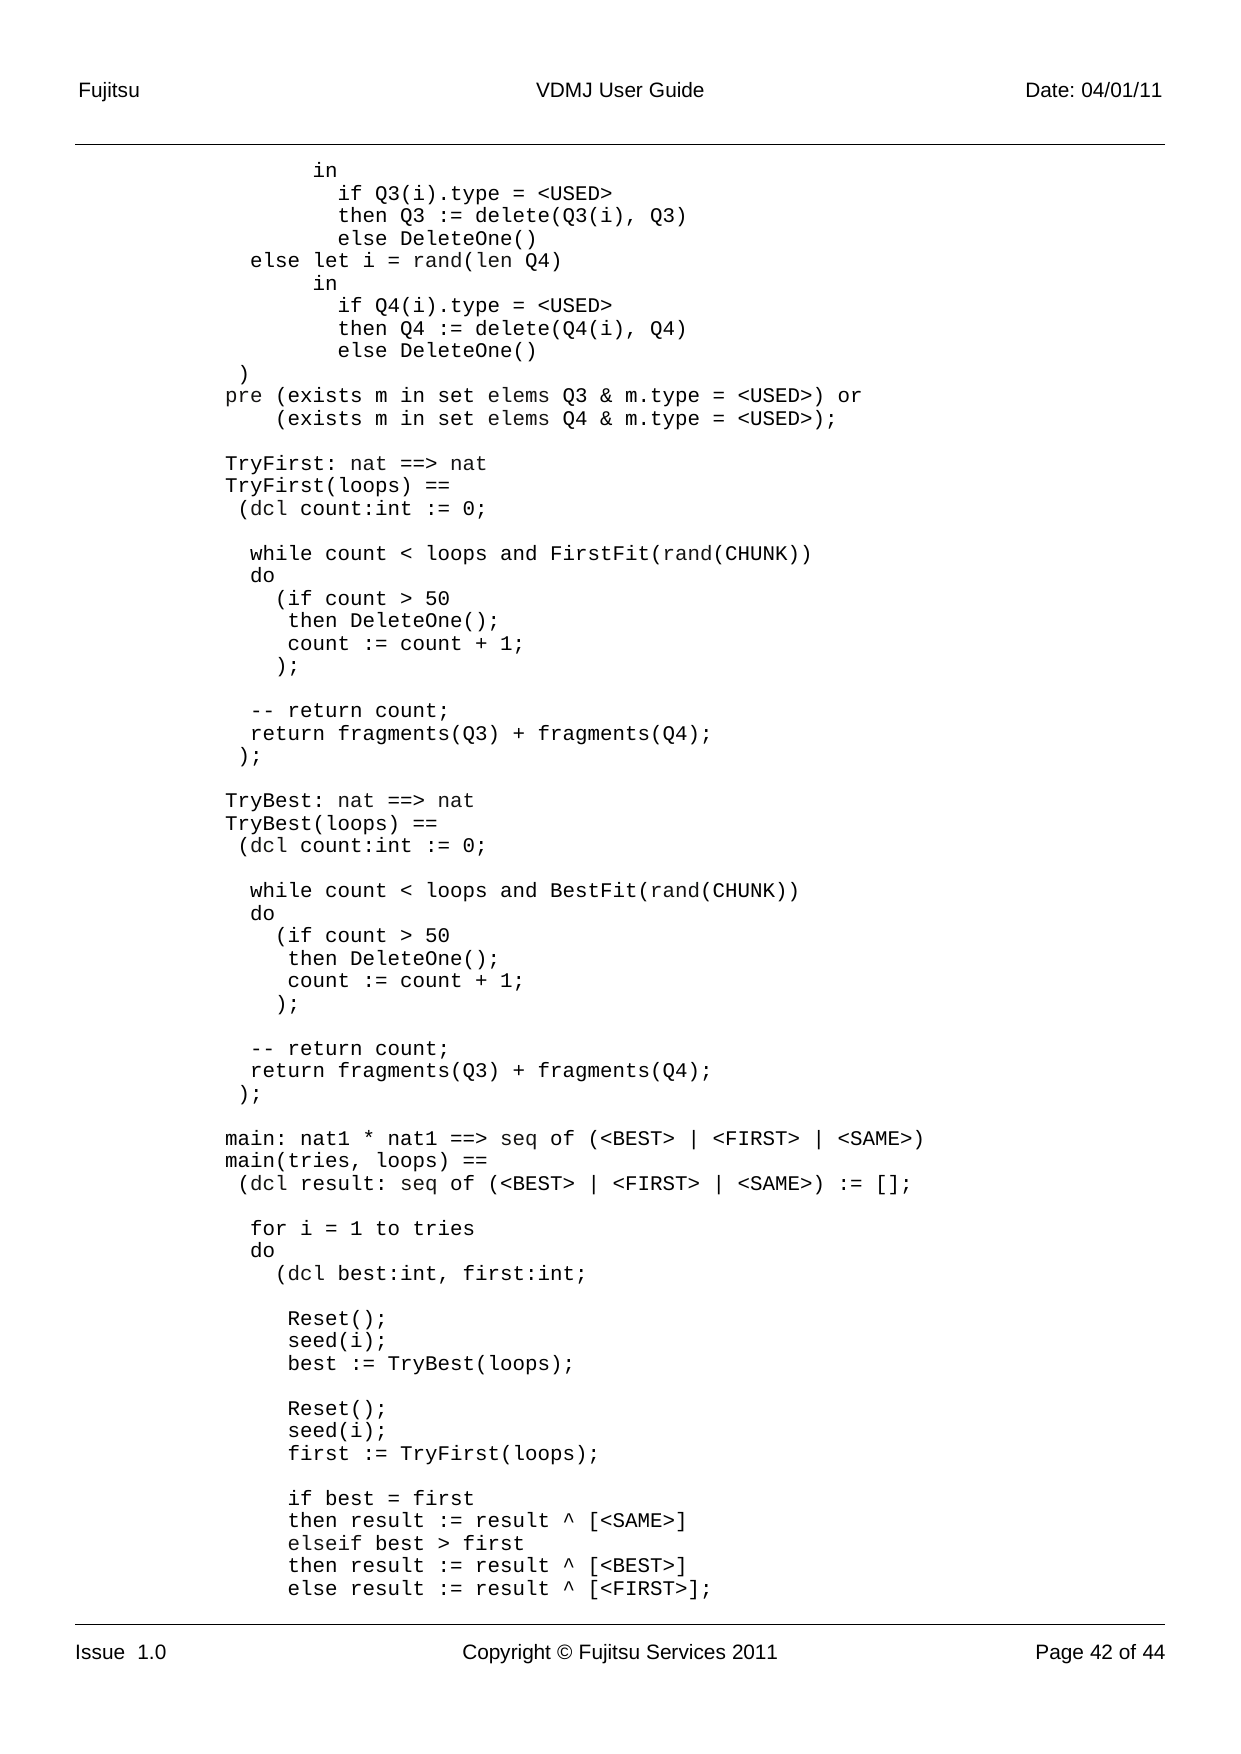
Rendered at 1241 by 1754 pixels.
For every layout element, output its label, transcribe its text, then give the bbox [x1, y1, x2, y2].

text in [225, 272, 1165, 295]
text ); [225, 745, 1165, 767]
text if Q4(i).type = <USED> [225, 295, 1165, 317]
text then result := result ^ [<SAME>] [225, 1510, 1165, 1532]
text count := count + 1; [225, 632, 1165, 655]
text count := count + 1; [225, 970, 1165, 992]
text then DeleteOne(); [225, 947, 1165, 970]
text (dcl result: seq of (<BEST> | <FIRST> | <SAME>) := []; [225, 1172, 1165, 1195]
text do [225, 1240, 1165, 1262]
text while count < loops and BestFit(rand(CHUNK)) [225, 880, 1165, 902]
text first := TryFirst(loops); [225, 1442, 1165, 1465]
text if best = first [225, 1487, 1165, 1510]
text then Q3 := delete(Q3(i), Q3) [225, 205, 1165, 227]
text best := TryBest(loops); [225, 1352, 1165, 1375]
text TryFirst(loops) == [225, 475, 1165, 497]
text elseif best > first [225, 1532, 1165, 1555]
text in [225, 160, 1165, 182]
text while count < loops and FirstFit(rand(CHUNK)) [225, 542, 1165, 565]
text ) [225, 362, 1165, 385]
text (if count > 50 [225, 587, 1165, 610]
text TryFirst: nat ==> nat [225, 452, 1165, 475]
text seed(i); [225, 1330, 1165, 1352]
text -- return count; [225, 1037, 1165, 1060]
text then DeleteOne(); [225, 610, 1165, 632]
text else DeleteOne() [225, 340, 1165, 362]
text else DeleteOne() [225, 227, 1165, 250]
text pre (exists m in set elems Q3 & m.type = <USED>) or [225, 385, 1165, 407]
text for i = 1 to tries [225, 1217, 1165, 1240]
text return fragments(Q3) + fragments(Q4); [225, 722, 1165, 745]
text TryBest: nat ==> nat [225, 790, 1165, 812]
text main(tries, loops) == [225, 1150, 1165, 1172]
text then Q4 := delete(Q4(i), Q4) [225, 317, 1165, 340]
text if Q3(i).type = <USED> [225, 182, 1165, 205]
text do [225, 902, 1165, 925]
text else let i = rand(len Q4) [225, 250, 1165, 272]
text ); [225, 655, 1165, 677]
text TryBest(loops) == [225, 812, 1165, 835]
text else result := result ^ [<FIRST>]; [225, 1577, 1165, 1600]
text (exists m in set elems Q4 & m.type = <USED>); [225, 407, 1165, 430]
text return fragments(Q3) + fragments(Q4); [225, 1060, 1165, 1082]
text ); [225, 1082, 1165, 1105]
text main: nat1 * nat1 ==> seq of (<BEST> | <FIRST> | <SAME>) [225, 1127, 1165, 1150]
text ); [225, 992, 1165, 1015]
text (dcl count:int := 0; [225, 835, 1165, 857]
text (dcl best:int, first:int; [225, 1262, 1165, 1285]
text then result := result ^ [<BEST>] [225, 1555, 1165, 1577]
text Reset(); [225, 1397, 1165, 1420]
text (dcl count:int := 0; [225, 497, 1165, 520]
text do [225, 565, 1165, 587]
text seed(i); [225, 1420, 1165, 1442]
text (if count > 50 [225, 925, 1165, 947]
text Reset(); [225, 1307, 1165, 1330]
text -- return count; [225, 700, 1165, 722]
